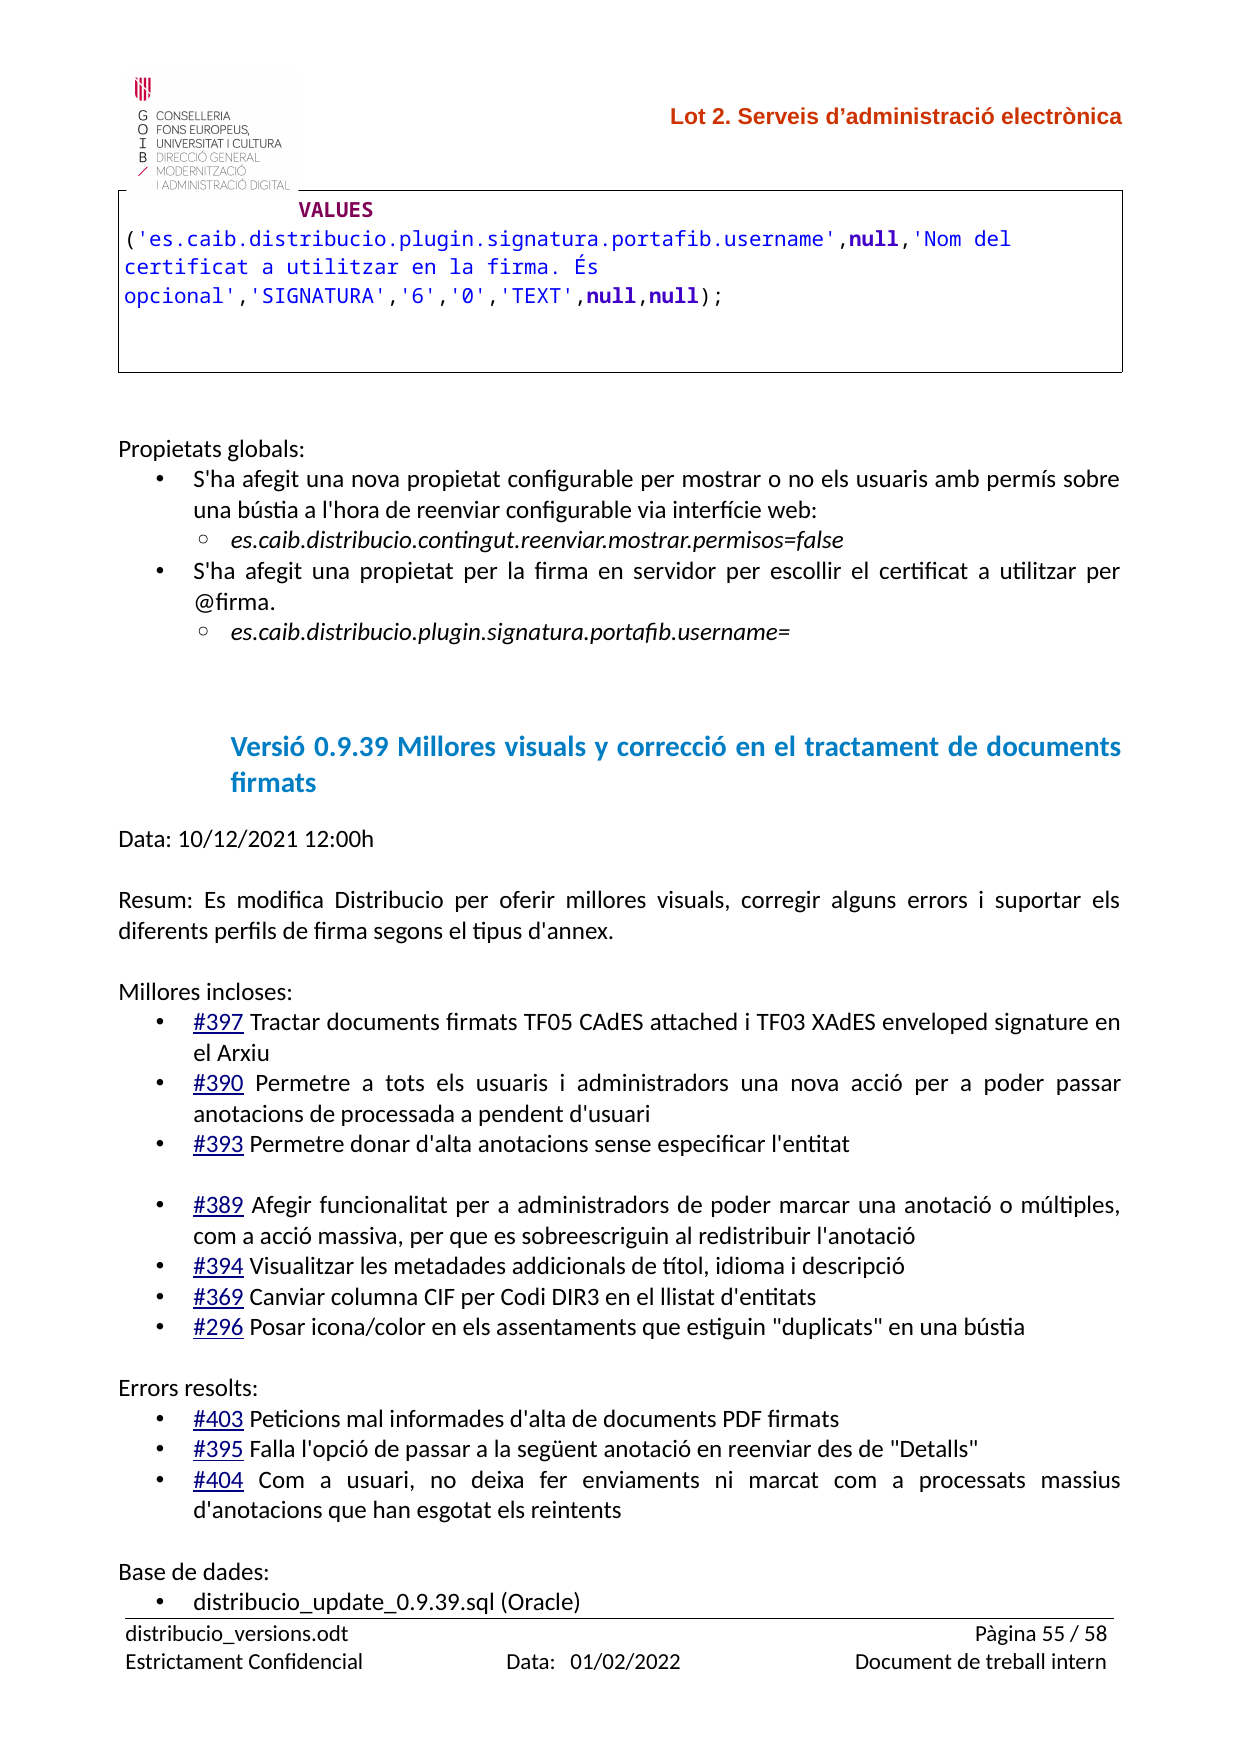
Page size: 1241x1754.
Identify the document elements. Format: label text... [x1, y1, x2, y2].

picture [126, 70, 299, 197]
text Base de dades: [118, 1556, 1122, 1586]
list #369 Canviar columna CIF per Codi DIR3 en el llistat d'entitats [156, 1281, 1122, 1312]
list #390 Permetre a tots els usuaris i administradors una nova acció per a poder passar anotacions de processada a pendent d'usuari [156, 1067, 1122, 1128]
text Propietats globals: [118, 433, 1122, 463]
list #404 Com a usuari, no deixa fer enviaments ni marcat com a processats massius d'anotacions que han esgotat els reintents [156, 1464, 1122, 1525]
text Resum: Es modifica Distribucio per oferir millores visuals, corregir alguns errors i suportar els diferents perfils de firma segons el tipus d'annex. [118, 884, 1122, 945]
list distribucio_update_0.9.39.sql (Oracle) [156, 1586, 1122, 1617]
list #395 Falla l'opció de passar a la següent anotació en reenviar des de "Detalls" [156, 1434, 1122, 1464]
text Millores incloses: [118, 976, 1122, 1006]
list #403 Peticions mal informades d'alta de documents PDF firmats [156, 1403, 1122, 1434]
list S'ha afegit una nova propietat configurable per mostrar o no els usuaris amb permís sobre una bústia a l'hora de reenviar configurable via interfície web: [156, 463, 1122, 524]
list es.caib.distribucio.plugin.signatura.portafib.username= [193, 616, 1122, 647]
text Data: 10/12/2021 12:00h [118, 823, 1122, 854]
list S'ha afegit una propietat per la firma en servidor per escollir el certificat a utilitzar per @firma. [156, 555, 1122, 616]
subtitle Versió 0.9.39 Millores visuals y correcció en el tractament de documents firmats [153, 728, 1122, 799]
table_header VALUES ('es.caib.distribucio.plugin.signatura.portafib.username',null,'Nom del certificat a utilitzar en la firma. És opcional','SIGNATURA','6','0','TEXT',null,null); [119, 191, 1122, 372]
list #394 Visualitzar les metadades addicionals de títol, idioma i descripció [156, 1251, 1122, 1281]
text Errors resolts: [118, 1373, 1122, 1403]
list #296 Posar icona/color en els assentaments que estiguin "duplicats" en una bústia [156, 1312, 1122, 1342]
list #393 Permetre donar d'alta anotacions sense especificar l'entitat [156, 1128, 1122, 1159]
list #397 Tractar documents firmats TF05 CAdES attached i TF03 XAdES enveloped signature en el Arxiu [156, 1006, 1122, 1067]
list #389 Afegir funcionalitat per a administradors de poder marcar una anotació o múltiples, com a acció massiva, per que es sobreescriguin al redistribuir l'anotació [156, 1189, 1122, 1251]
list es.caib.distribucio.contingut.reenviar.mostrar.permisos=false [193, 524, 1122, 555]
